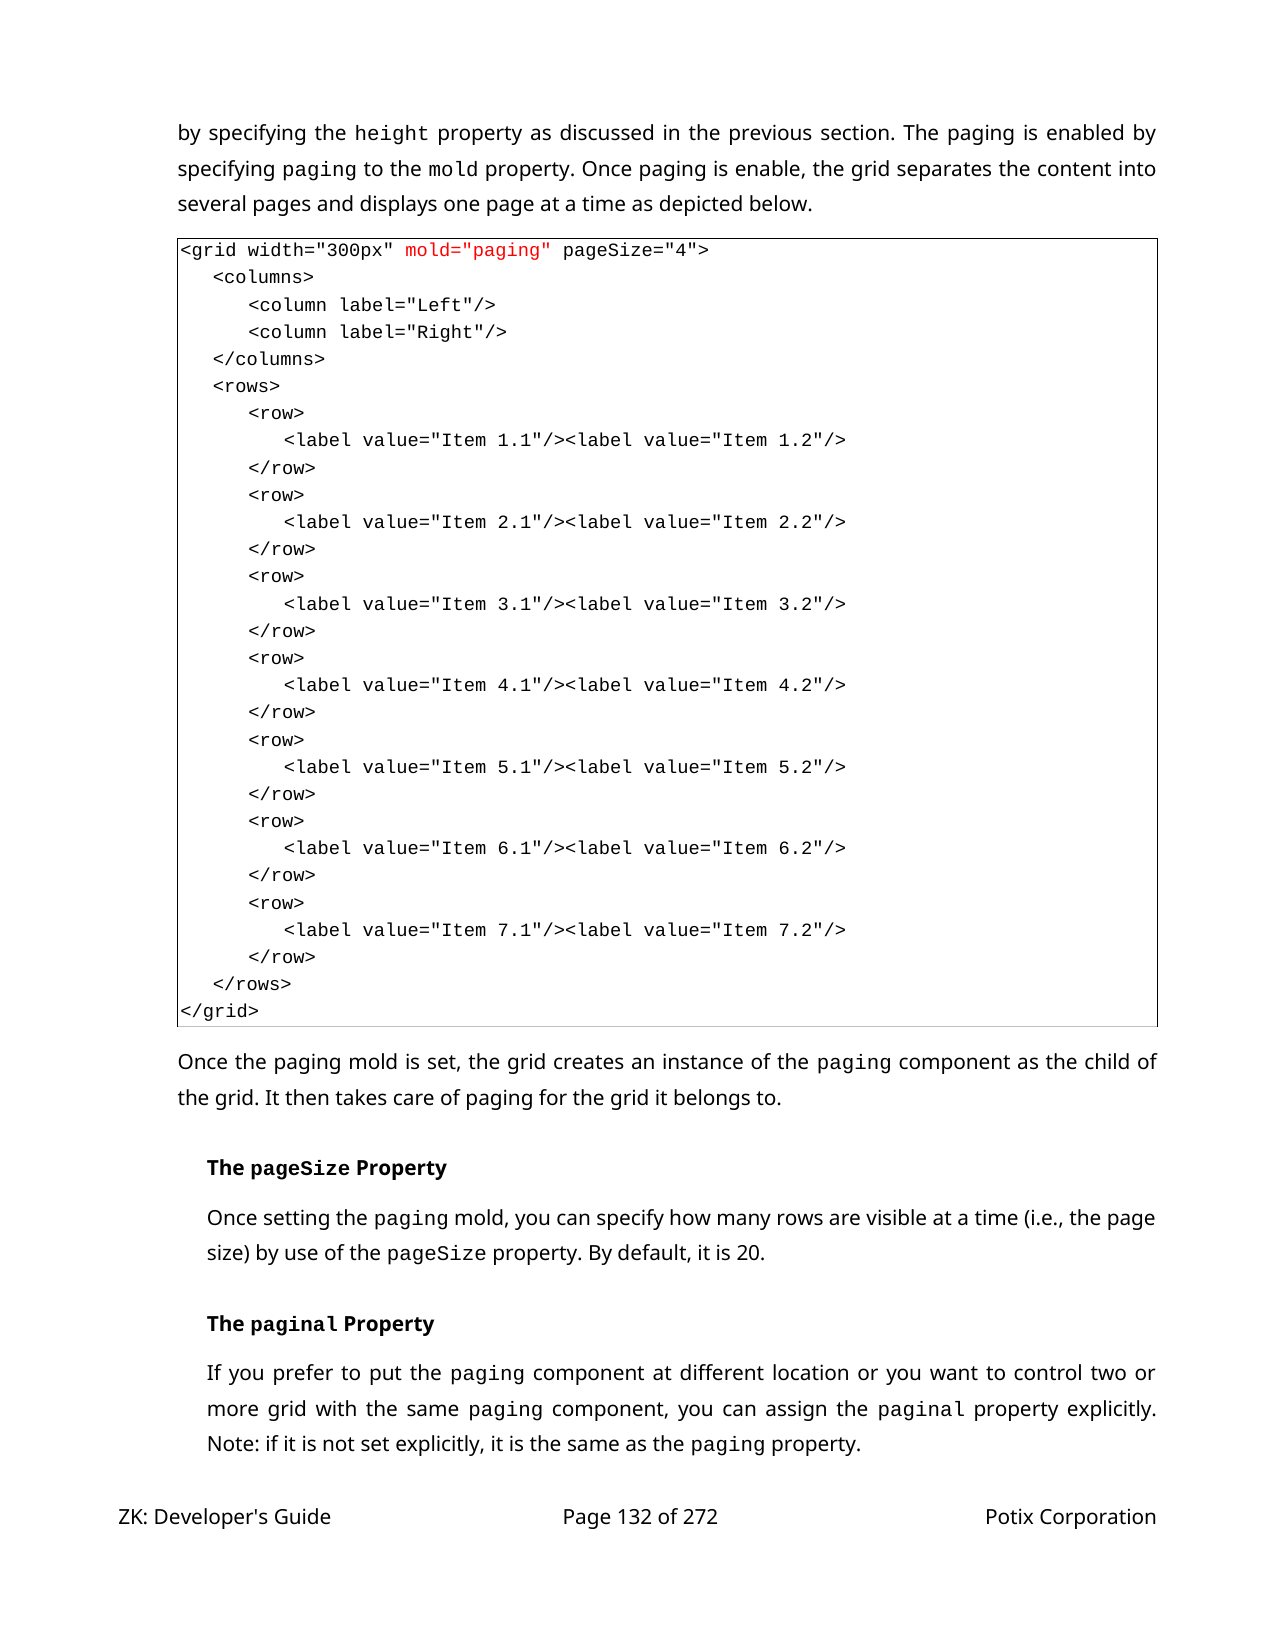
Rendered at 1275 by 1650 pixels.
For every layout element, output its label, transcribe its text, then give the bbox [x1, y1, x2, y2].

text </row> [178, 537, 1157, 561]
subtitle The pageSize Property [207, 1153, 1157, 1182]
text <row> [178, 727, 1157, 752]
text </row> [178, 863, 1157, 888]
text </columns> [178, 347, 1157, 371]
text <row> [178, 891, 1157, 915]
text <row> [178, 483, 1157, 507]
text <label value="Item 2.1"/><label value="Item 2.2"/> [178, 510, 1157, 534]
text </rows> [178, 972, 1157, 996]
text <column label="Left"/> [178, 292, 1157, 317]
text <label value="Item 1.1"/><label value="Item 1.2"/> [178, 428, 1157, 453]
text <columns> [178, 265, 1157, 289]
text <row> [178, 401, 1157, 425]
text </grid> [178, 999, 1157, 1026]
subtitle The paginal Property [207, 1309, 1157, 1338]
text <label value="Item 4.1"/><label value="Item 4.2"/> [178, 673, 1157, 697]
text <label value="Item 7.1"/><label value="Item 7.2"/> [178, 918, 1157, 942]
text Once setting the paging mold, you can specify how many rows are visible at a time (i.e., the page size) by use of the pageSize property. By default, it is 20. [207, 1203, 1157, 1267]
text </row> [178, 456, 1157, 480]
text </row> [178, 945, 1157, 969]
text If you prefer to put the paging component at different location or you want to control two or more grid with the same paging component, you can assign the paginal property explicitly. Note: if it is not set explicitly, it is the same as the paging property. [207, 1358, 1157, 1458]
text <row> [178, 646, 1157, 670]
text <column label="Right"/> [178, 319, 1157, 344]
text Once the paging mold is set, the grid creates an instance of the paging component as the child of the grid. It then takes care of paging for the grid it belongs to. [177, 1047, 1157, 1111]
text <label value="Item 3.1"/><label value="Item 3.2"/> [178, 591, 1157, 616]
text by specifying the height property as discussed in the previous section. The paging is enabled by specifying paging to the mold property. Once paging is enable, the grid separates the content into several pages and displays one page at a time as depicted below. [177, 118, 1157, 217]
text <row> [178, 809, 1157, 833]
text </row> [178, 782, 1157, 806]
text </row> [178, 619, 1157, 643]
text <label value="Item 6.1"/><label value="Item 6.2"/> [178, 836, 1157, 860]
text <grid width="300px" mold="paging" pageSize="4"> [178, 239, 1157, 262]
text <label value="Item 5.1"/><label value="Item 5.2"/> [178, 754, 1157, 779]
text <rows> [178, 374, 1157, 398]
text <row> [178, 564, 1157, 588]
text </row> [178, 700, 1157, 724]
